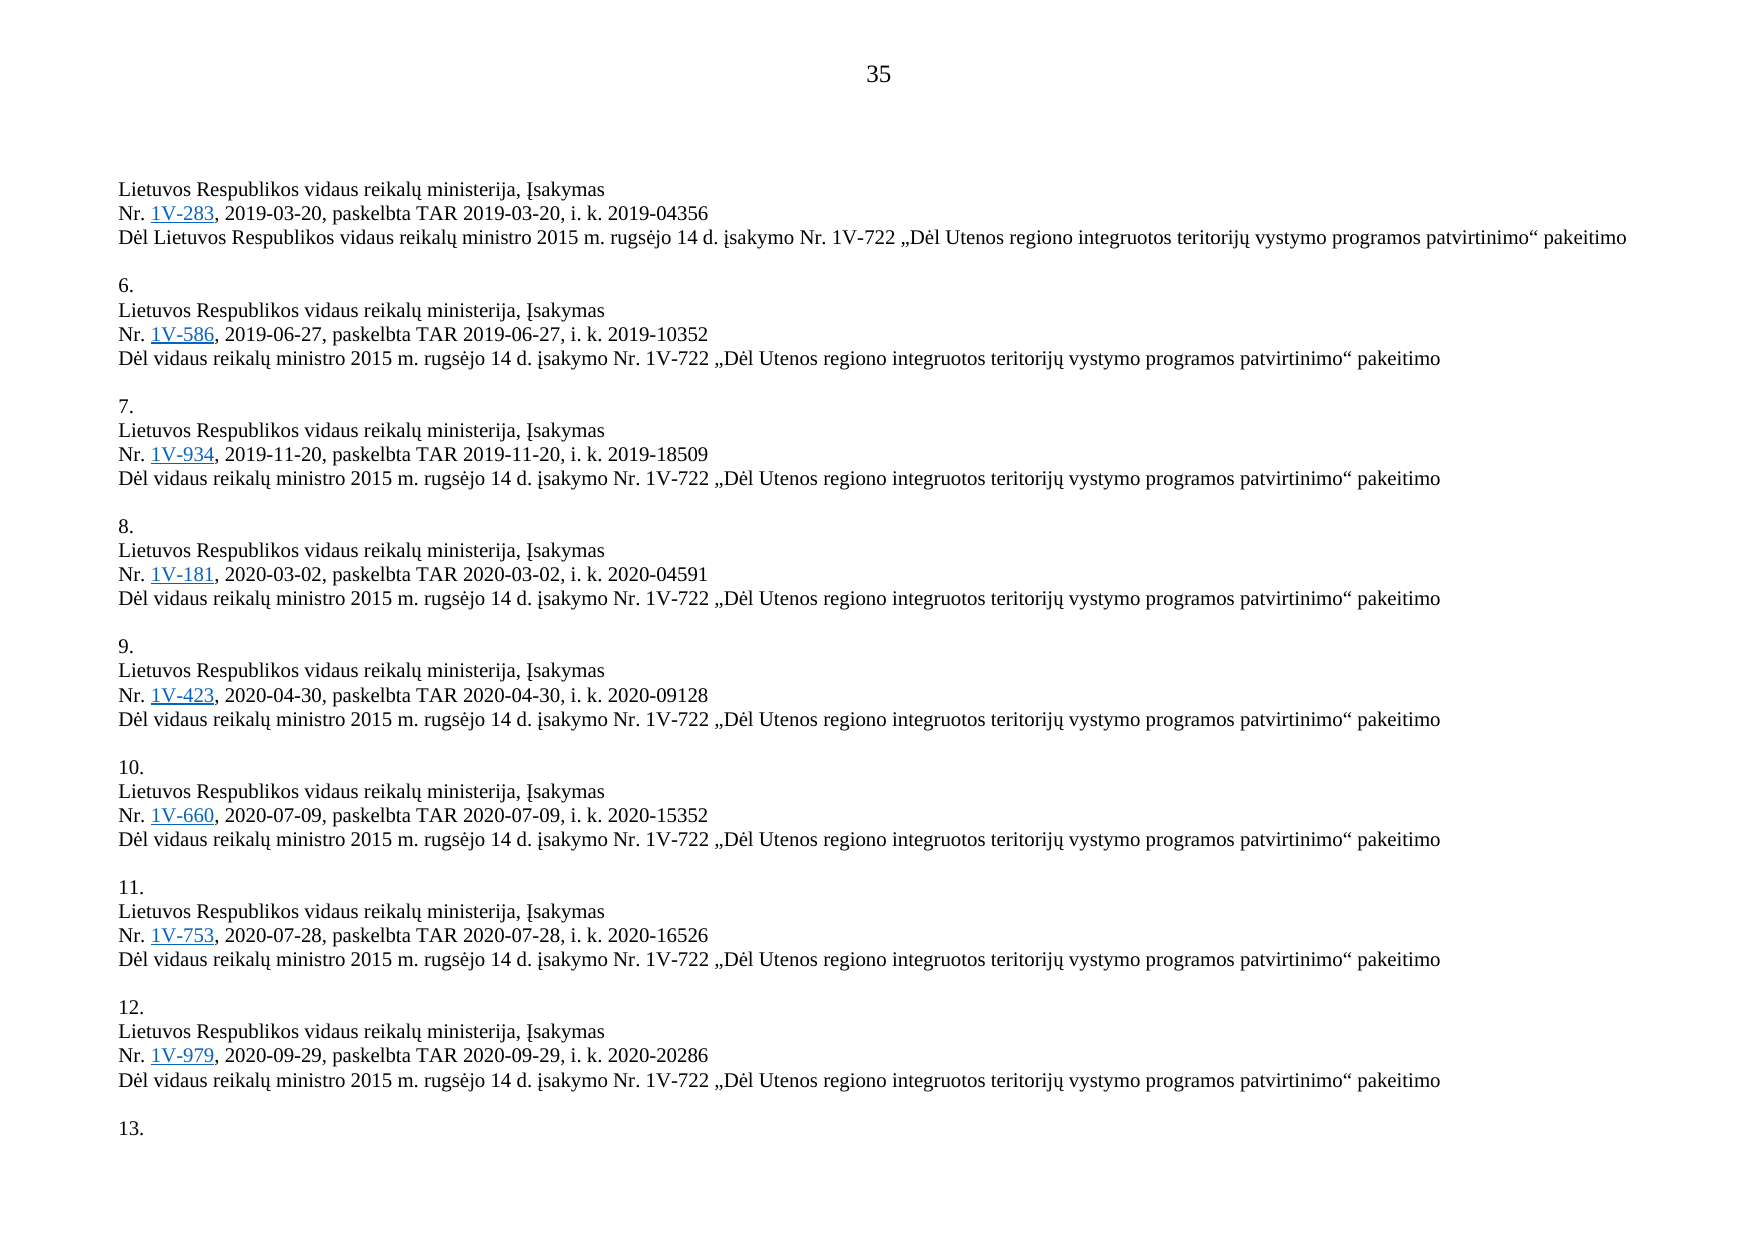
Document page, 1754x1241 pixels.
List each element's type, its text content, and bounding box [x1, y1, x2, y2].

text 12. [118, 995, 1639, 1019]
text 10. [118, 755, 1639, 779]
text 7. [118, 394, 1639, 418]
text Lietuvos Respublikos vidaus reikalų ministerija, Įsakymas [118, 899, 1639, 923]
text Nr. 1V-979, 2020-09-29, paskelbta TAR 2020-09-29, i. k. 2020-20286 [118, 1043, 1639, 1067]
text Dėl vidaus reikalų ministro 2015 m. rugsėjo 14 d. įsakymo Nr. 1V-722 „Dėl Utenos regiono integruotos teritorijų vystymo programos patvirtinimo“ pakeitimo [118, 827, 1639, 851]
text 13. [118, 1116, 1639, 1140]
text Dėl vidaus reikalų ministro 2015 m. rugsėjo 14 d. įsakymo Nr. 1V-722 „Dėl Utenos regiono integruotos teritorijų vystymo programos patvirtinimo“ pakeitimo [118, 346, 1639, 370]
text Nr. 1V-660, 2020-07-09, paskelbta TAR 2020-07-09, i. k. 2020-15352 [118, 803, 1639, 827]
text Dėl Lietuvos Respublikos vidaus reikalų ministro 2015 m. rugsėjo 14 d. įsakymo Nr. 1V-722 „Dėl Utenos regiono integruotos teritorijų vystymo programos patvirtinimo“ pakeitimo [118, 225, 1639, 249]
text Nr. 1V-586, 2019-06-27, paskelbta TAR 2019-06-27, i. k. 2019-10352 [118, 322, 1639, 346]
text Lietuvos Respublikos vidaus reikalų ministerija, Įsakymas [118, 658, 1639, 682]
text Nr. 1V-753, 2020-07-28, paskelbta TAR 2020-07-28, i. k. 2020-16526 [118, 923, 1639, 947]
text Dėl vidaus reikalų ministro 2015 m. rugsėjo 14 d. įsakymo Nr. 1V-722 „Dėl Utenos regiono integruotos teritorijų vystymo programos patvirtinimo“ pakeitimo [118, 466, 1639, 490]
text Dėl vidaus reikalų ministro 2015 m. rugsėjo 14 d. įsakymo Nr. 1V-722 „Dėl Utenos regiono integruotos teritorijų vystymo programos patvirtinimo“ pakeitimo [118, 707, 1639, 731]
text Nr. 1V-283, 2019-03-20, paskelbta TAR 2019-03-20, i. k. 2019-04356 [118, 201, 1639, 225]
text Nr. 1V-423, 2020-04-30, paskelbta TAR 2020-04-30, i. k. 2020-09128 [118, 682, 1639, 707]
text 8. [118, 514, 1639, 538]
text 11. [118, 875, 1639, 899]
text Lietuvos Respublikos vidaus reikalų ministerija, Įsakymas [118, 177, 1639, 201]
text Lietuvos Respublikos vidaus reikalų ministerija, Įsakymas [118, 779, 1639, 803]
text 9. [118, 634, 1639, 658]
text 6. [118, 273, 1639, 297]
text Lietuvos Respublikos vidaus reikalų ministerija, Įsakymas [118, 1019, 1639, 1043]
text Dėl vidaus reikalų ministro 2015 m. rugsėjo 14 d. įsakymo Nr. 1V-722 „Dėl Utenos regiono integruotos teritorijų vystymo programos patvirtinimo“ pakeitimo [118, 1067, 1639, 1092]
text Dėl vidaus reikalų ministro 2015 m. rugsėjo 14 d. įsakymo Nr. 1V-722 „Dėl Utenos regiono integruotos teritorijų vystymo programos patvirtinimo“ pakeitimo [118, 947, 1639, 971]
text Nr. 1V-934, 2019-11-20, paskelbta TAR 2019-11-20, i. k. 2019-18509 [118, 442, 1639, 466]
text Dėl vidaus reikalų ministro 2015 m. rugsėjo 14 d. įsakymo Nr. 1V-722 „Dėl Utenos regiono integruotos teritorijų vystymo programos patvirtinimo“ pakeitimo [118, 586, 1639, 610]
text Lietuvos Respublikos vidaus reikalų ministerija, Įsakymas [118, 418, 1639, 442]
text Lietuvos Respublikos vidaus reikalų ministerija, Įsakymas [118, 297, 1639, 322]
text Lietuvos Respublikos vidaus reikalų ministerija, Įsakymas [118, 538, 1639, 562]
text Nr. 1V-181, 2020-03-02, paskelbta TAR 2020-03-02, i. k. 2020-04591 [118, 562, 1639, 586]
